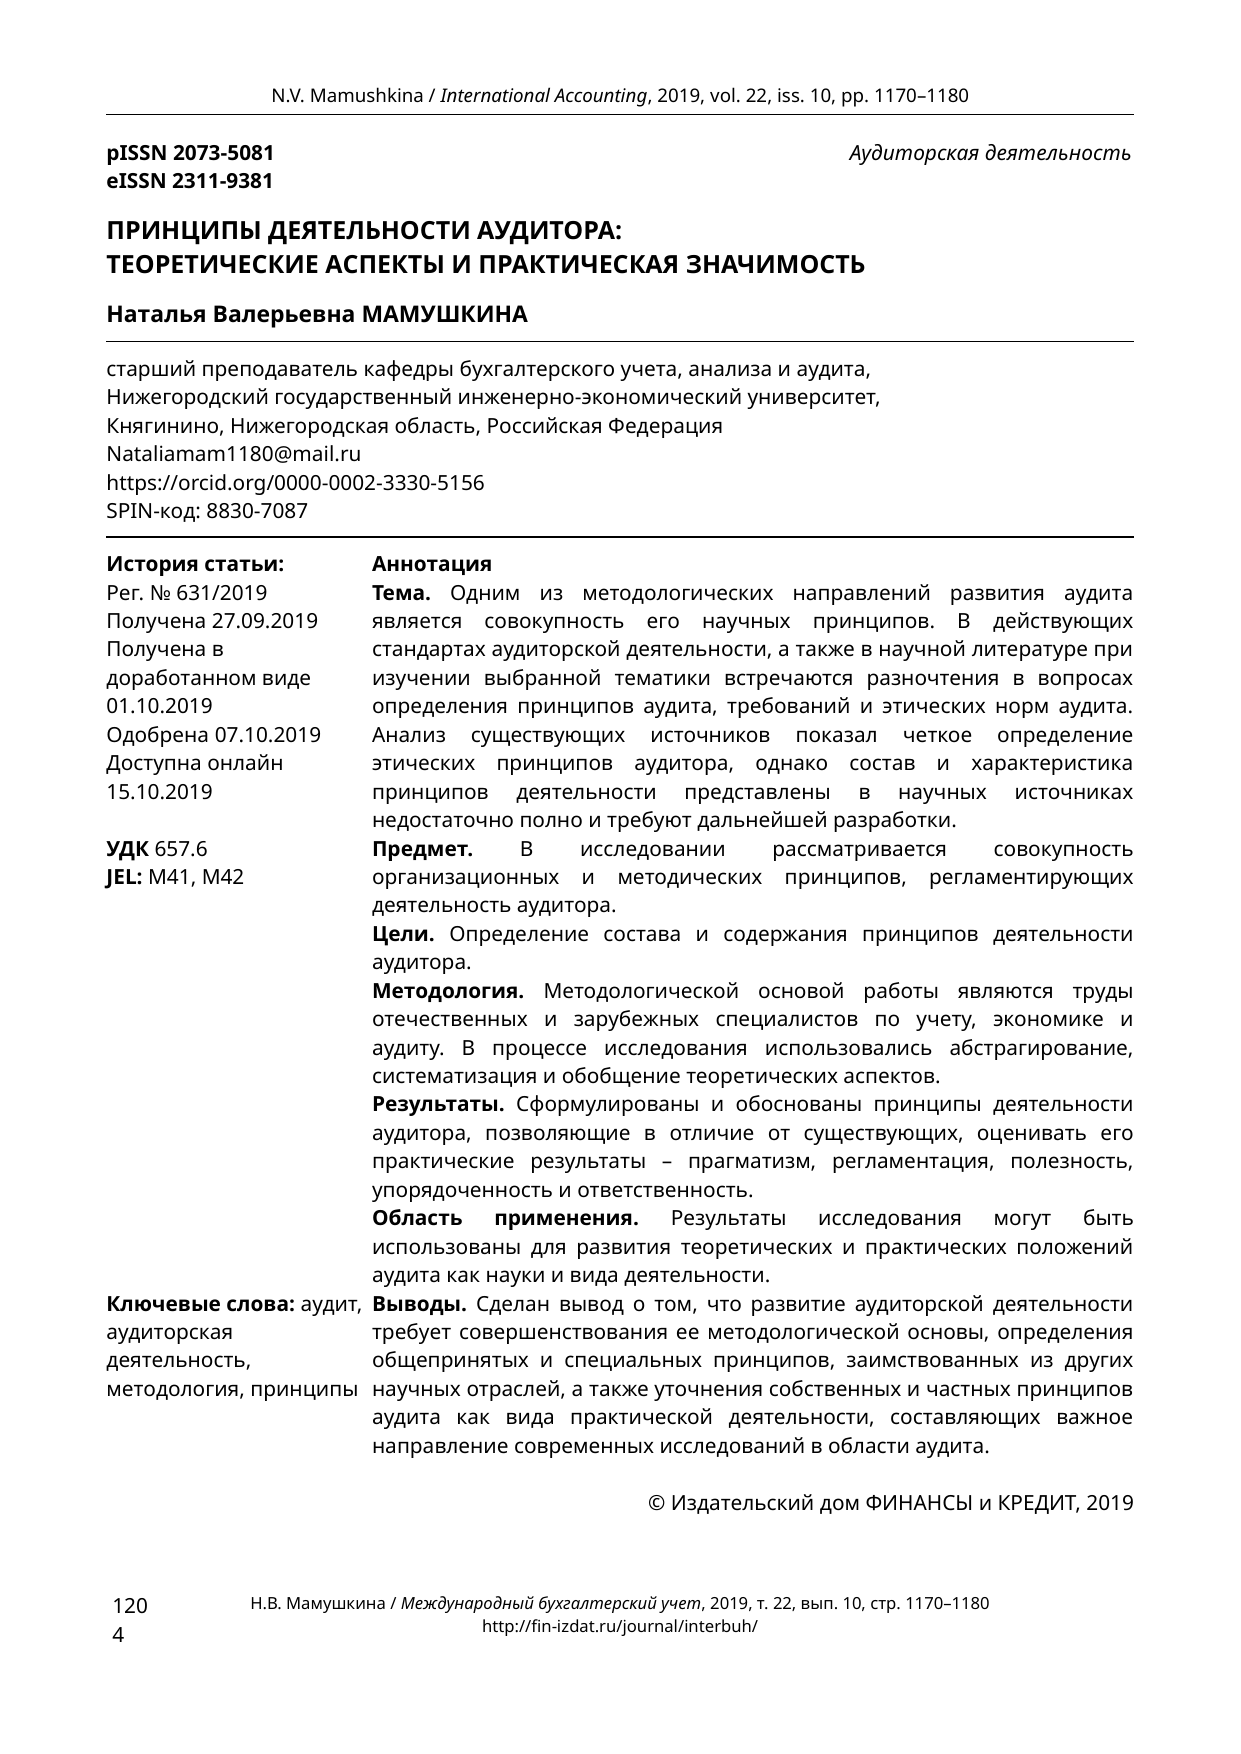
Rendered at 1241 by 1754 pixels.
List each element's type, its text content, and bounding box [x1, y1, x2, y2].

subtitle ПРИНЦИПЫ ДЕЯТЕЛЬНОСТИ АУДИТОРА: ТЕОРЕТИЧЕСКИЕ АСПЕКТЫ И ПРАКТИЧЕСКАЯ ЗНАЧИМОСТЬ [106, 212, 1134, 281]
table_header Аудиторская деятельность [620, 132, 1134, 201]
table_header старший преподаватель кафедры бухгалтерского учета, анализа и аудита, Нижегородский государственный инженерно-экономический университет, Княгинино, Нижегородская область, Российская Федерация Nataliamam1180@mail.ru https://orcid.org/0000-0002-3330-5156 SPIN-код: 8830-7087 [106, 342, 1134, 536]
table_cell Аннотация Тема. Одним из методологических направлений развития аудита является совокупность его научных принципов. В действующих стандартах аудиторской деятельности, а также в научной литературе при изучении выбранной тематики встречаются разночтения в вопросах определения принципов аудита, требований и этических норм аудита. Анализ существующих источников показал четкое определение этических принципов аудитора, однако состав и характеристика принципов деятельности представлены в научных источниках недостаточно полно и требуют дальнейшей разработки. Предмет. В исследовании рассматривается совокупность организационных и методических принципов, регламентирующих деятельность аудитора. Цели. Определение состава и содержания принципов деятельности аудитора. Методология. Методологической основой работы являются труды отечественных и зарубежных специалистов по учету, экономике и аудиту. В процессе исследования использовались абстрагирование, систематизация и обобщение теоретических аспектов. Результаты. Сформулированы и обоснованы принципы деятельности аудитора, позволяющие в отличие от существующих, оценивать его практические результаты – прагматизм, регламентация, полезность, упорядоченность и ответственность. Область применения. Результаты исследования могут быть использованы для развития теоретических и практических положений аудита как науки и вида деятельности. Выводы. Сделан вывод о том, что развитие аудиторской деятельности требует совершенствования ее методологической основы, определения общепринятых и специальных принципов, заимствованных из других научных отраслей, а также уточнения собственных и частных принципов аудита как вида практической деятельности, составляющих важное направление современных исследований в области аудита. © Издательский дом ФИНАНСЫ и КРЕДИТ, 2019 [372, 538, 1134, 1544]
text Наталья Валерьевна МАМУШКИНА [106, 298, 1134, 329]
table_cell История статьи: Рег. № 631/2019 Получена 27.09.2019 Получена в доработанном виде 01.10.2019 Одобрена 07.10.2019 Доступна онлайн 15.10.2019 УДК 657.6 JEL: М41, М42 Ключевые слова: аудит, аудиторская деятельность, методология, принципы [106, 538, 372, 1544]
table_header pISSN 2073-5081 eISSN 2311-9381 [106, 132, 620, 201]
